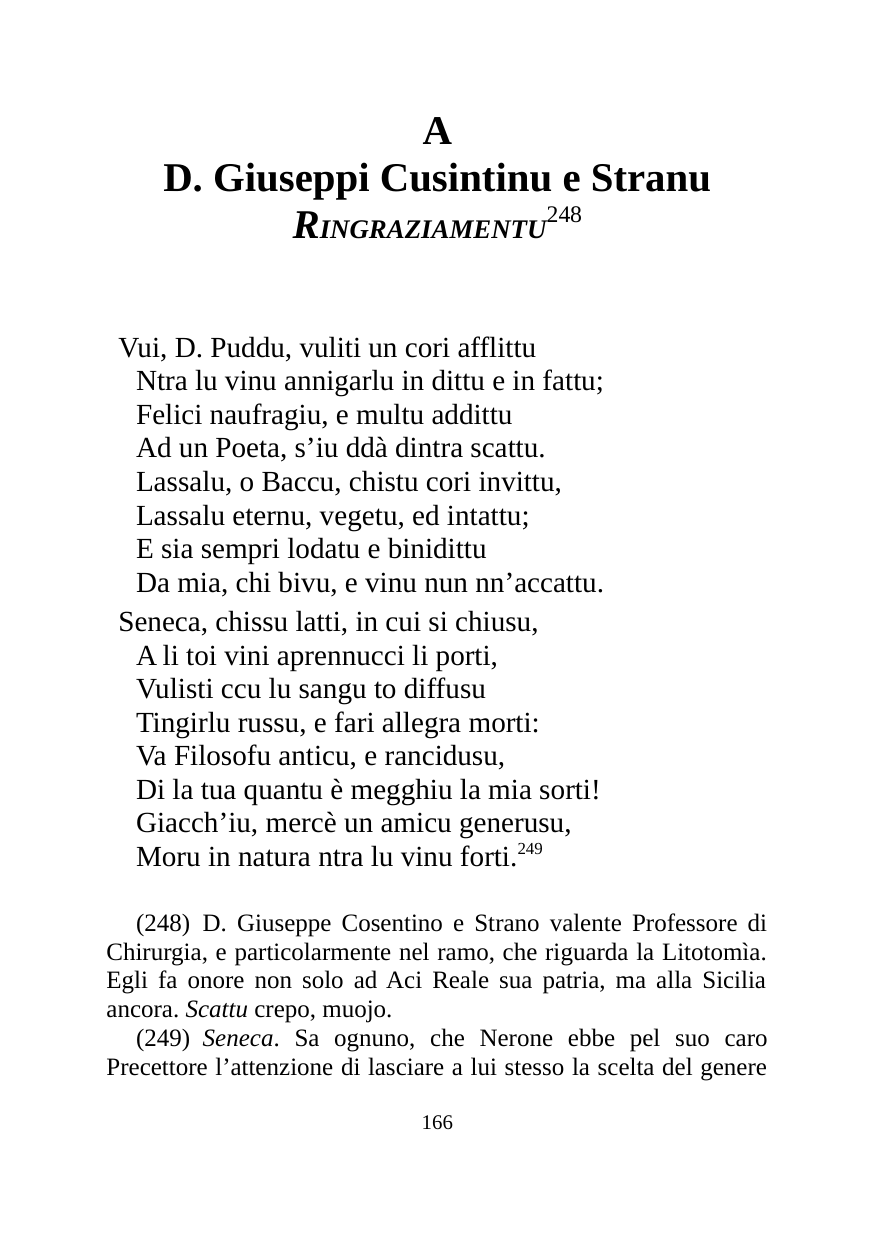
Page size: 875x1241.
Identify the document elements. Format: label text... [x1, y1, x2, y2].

text Vui, D. Puddu, vuliti un cori afflittu Ntra lu vinu annigarlu in dittu e in fattu; Felici naufragiu, e multu addittu Ad un Poeta, s’iu ddà dintra scattu. Lassalu, o Baccu, chistu cori invittu, Lassalu eternu, vegetu, ed intattu; E sia sempri lodatu e binidittu Da mia, chi bivu, e vinu nun nn’accattu. [118, 330, 768, 598]
subtitle A D. Giuseppi Cusintinu e Stranu Ringraziamentu [106, 106, 768, 247]
text D. Giuseppe Cosentino e Strano valente Professore di Chirurgia, e particolarmente nel ramo, che riguarda la Litotomìa. Egli fa onore non solo ad Aci Reale sua patria, ma alla Sicilia ancora. Scattu crepo, muojo. [106, 908, 768, 1023]
text Seneca, chissu latti, in cui si chiusu, A li toi vini aprennucci li porti, Vulisti ccu lu sangu to diffusu Tingirlu russu, e fari allegra morti: Va Filosofu anticu, e rancidusu, Di la tua quantu è megghiu la mia sorti! Giacch’iu, mercè un amicu generusu, Moru in natura ntra lu vinu forti. [118, 604, 768, 872]
text Seneca. Sa ognuno, che Nerone ebbe pel suo caro Precettore l’attenzione di lasciare a lui stesso la scelta del genere [106, 1023, 768, 1080]
